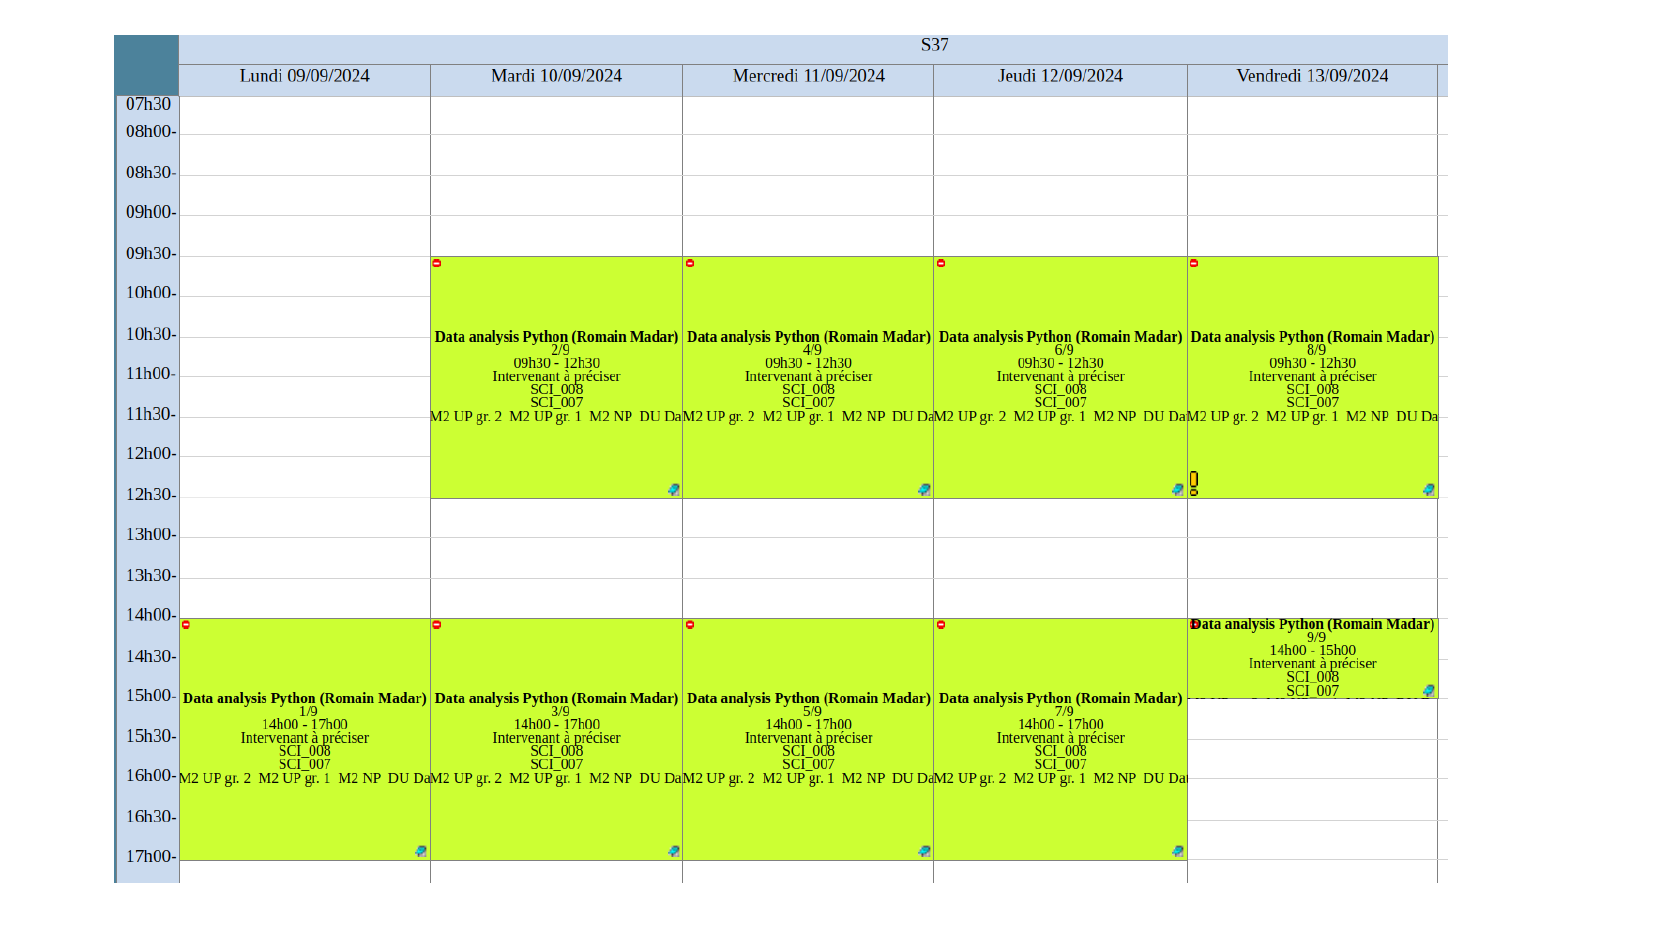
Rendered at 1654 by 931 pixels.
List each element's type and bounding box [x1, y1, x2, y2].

picture [114, 35, 1448, 883]
